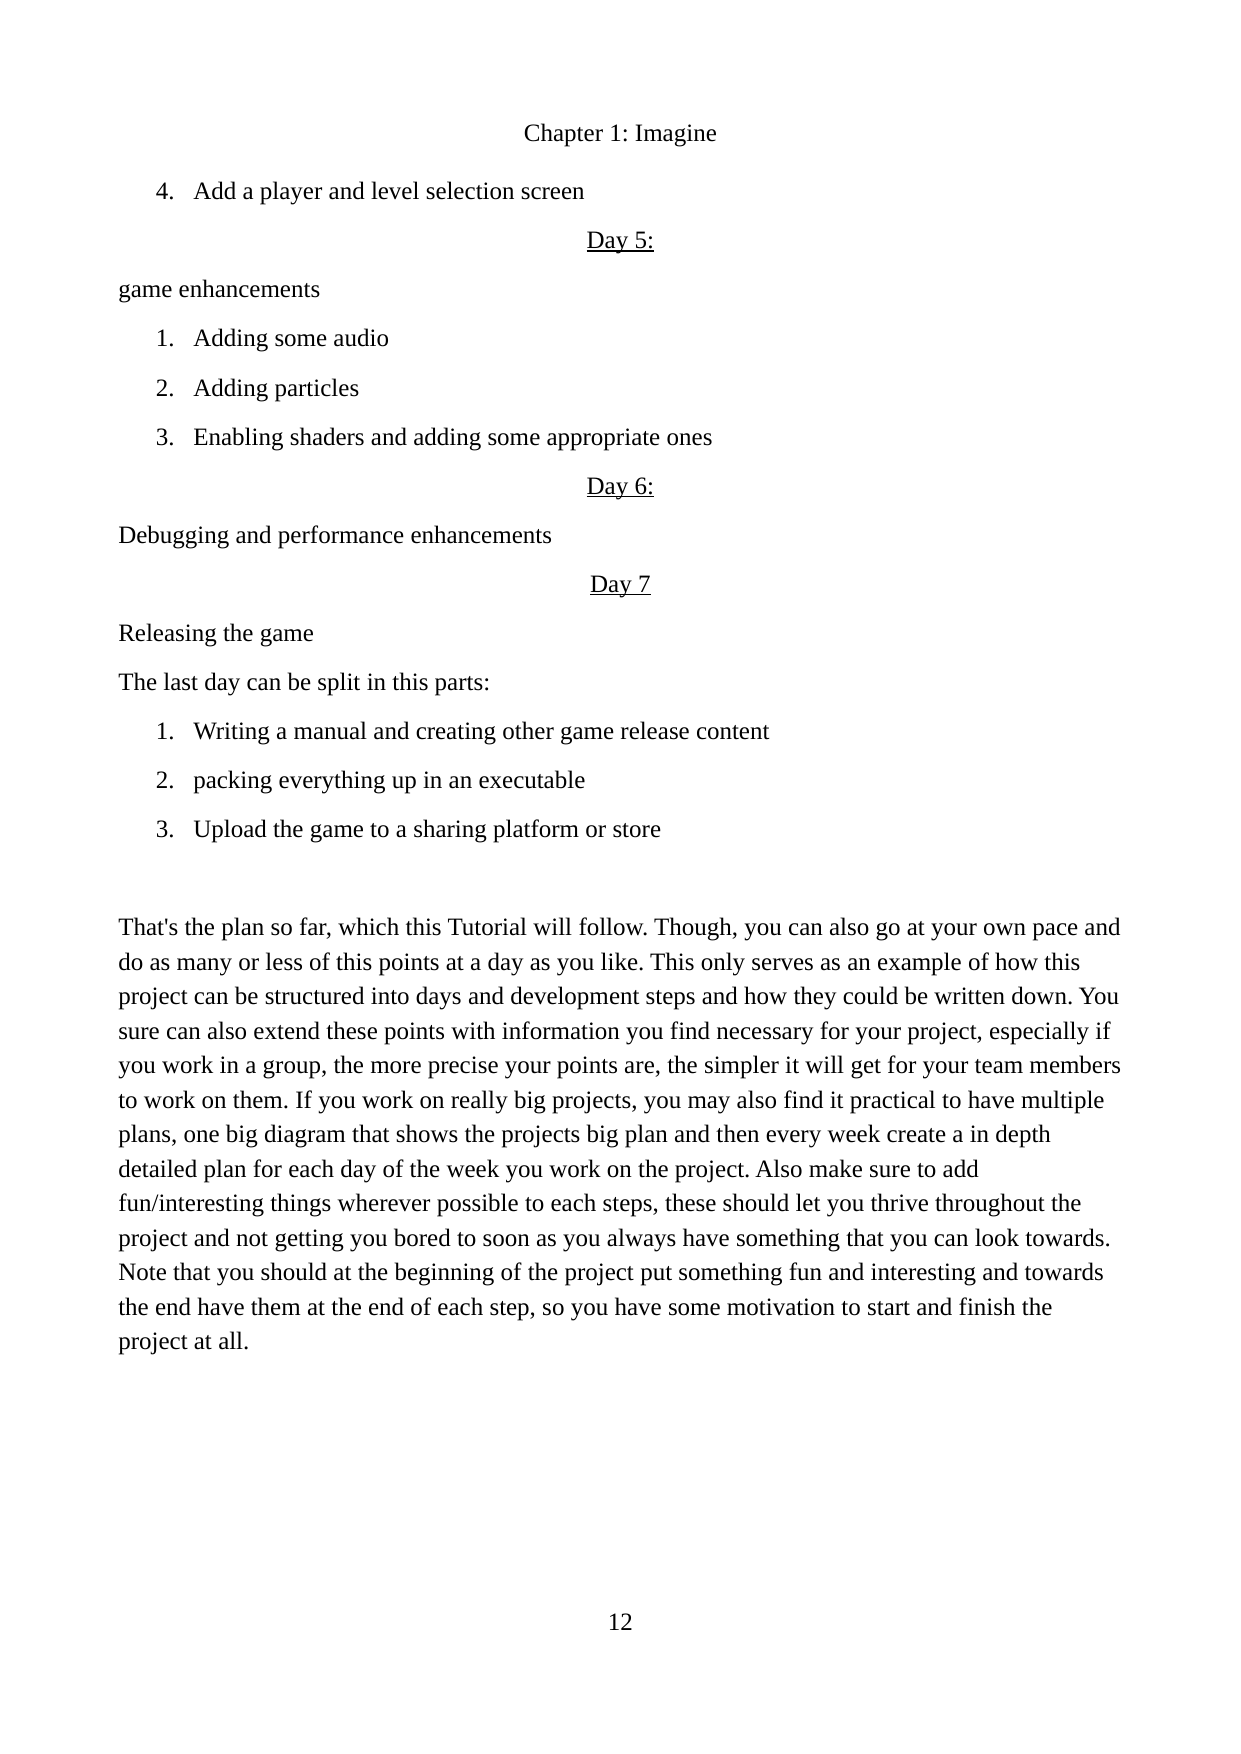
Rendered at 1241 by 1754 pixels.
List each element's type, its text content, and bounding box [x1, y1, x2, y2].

text game enhancements [118, 274, 1122, 303]
text Debugging and performance enhancements [118, 520, 1122, 548]
text Day 6: [118, 471, 1122, 499]
text Day 5: [118, 225, 1122, 254]
list Upload the game to a sharing platform or store [156, 814, 1122, 843]
list Adding some audio [156, 323, 1122, 352]
text That's the plan so far, which this Tutorial will follow. Though, you can also go at your own pace and do as many or less of this points at a day as you like. This only serves as an example of how this project can be structured into days and development steps and how they could be written down. You sure can also extend these points with information you find necessary for your project, especially if you work in a group, the more precise your points are, the simpler it will get for your team members to work on them. If you work on really big projects, you may also find it practical to have multiple plans, one big diagram that shows the projects big plan and then every week create a in depth detailed plan for each day of the week you work on the project. Also make sure to add fun/interesting things wherever possible to each steps, these should let you thrive throughout the project and not getting you bored to soon as you always have something that you can look towards. Note that you should at the beginning of the project put something fun and interesting and towards the end have them at the end of each step, so you have some motivation to start and finish the project at all. [118, 912, 1122, 1355]
text Releasing the game [118, 618, 1122, 647]
text The last day can be split in this parts: [118, 667, 1122, 696]
list Writing a manual and creating other game release content [156, 716, 1122, 745]
list packing everything up in an executable [156, 765, 1122, 794]
text Day 7 [118, 569, 1122, 598]
list Add a player and level selection screen [156, 176, 1122, 205]
list Enabling shaders and adding some appropriate ones [156, 422, 1122, 450]
list Adding particles [156, 373, 1122, 401]
